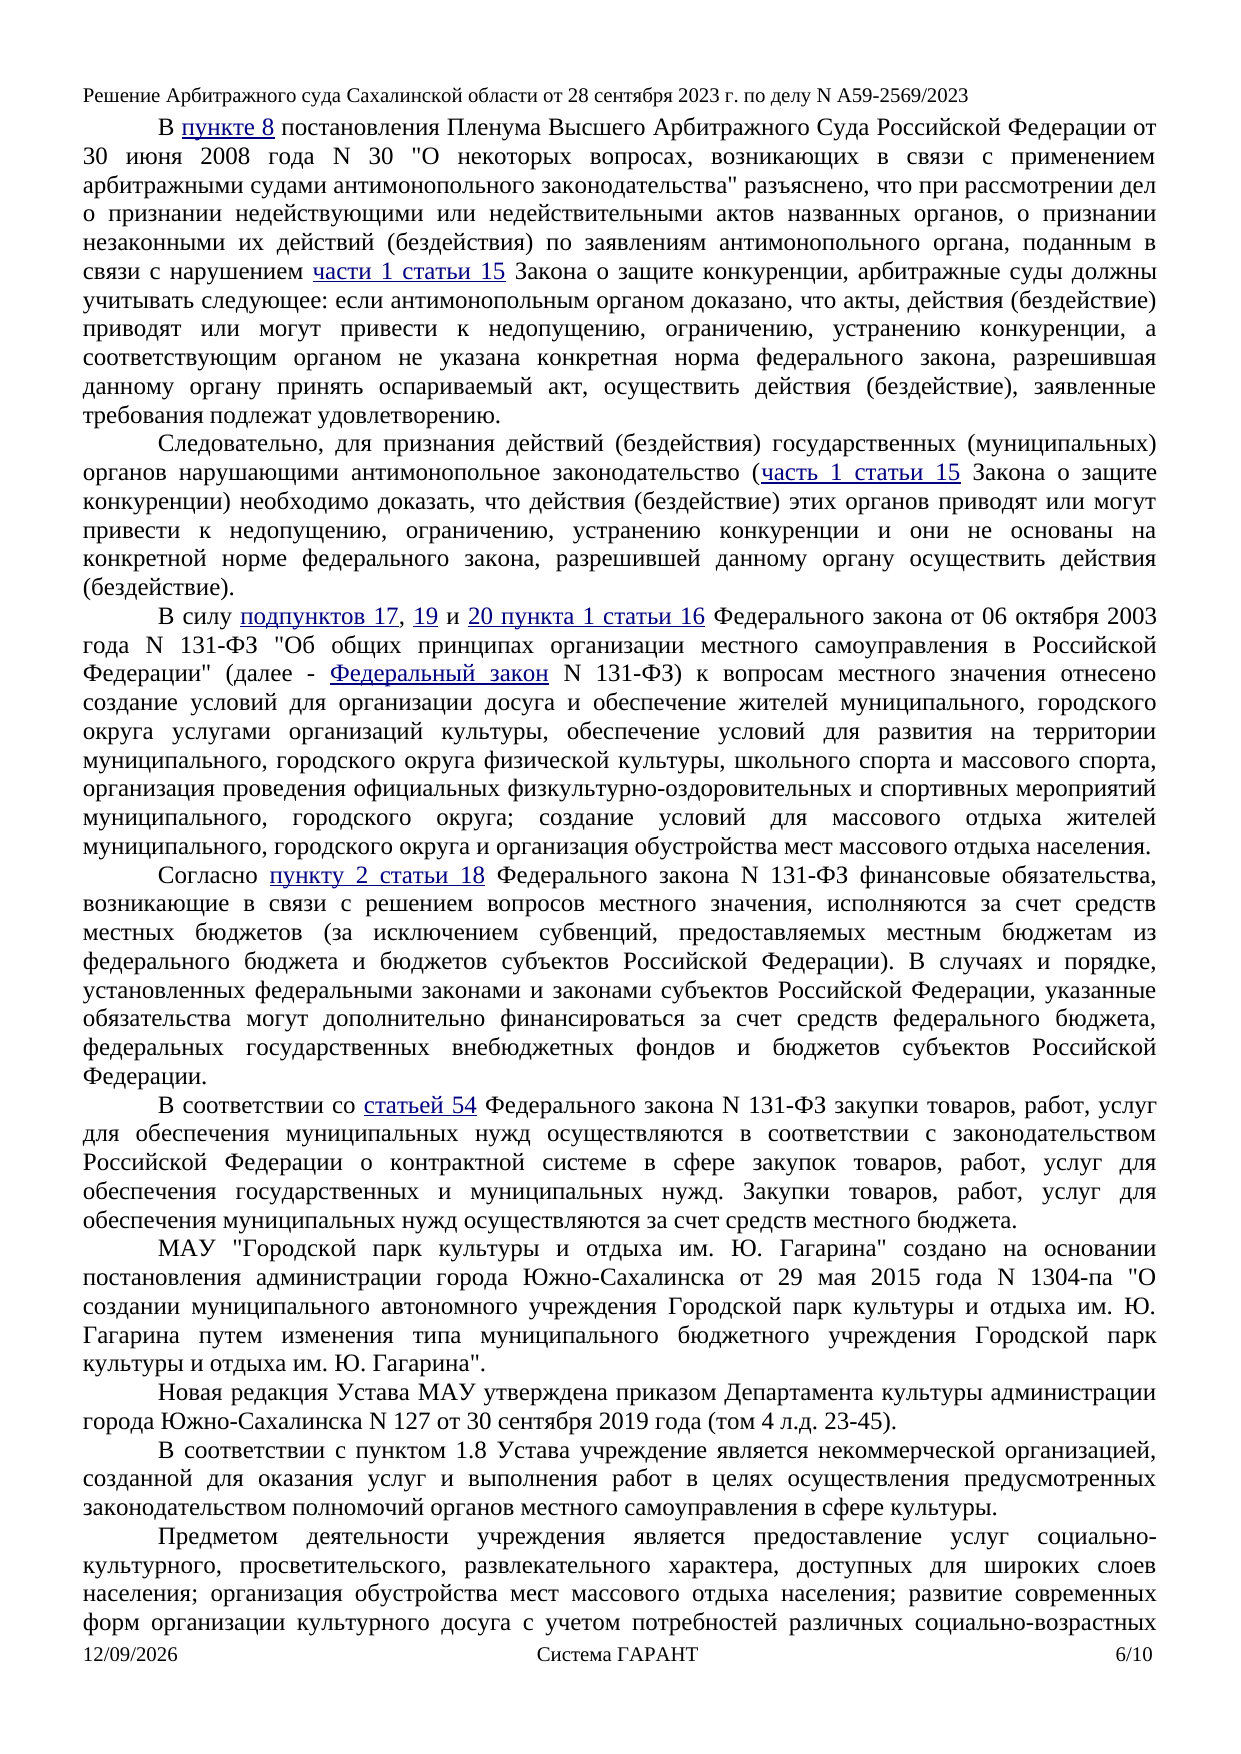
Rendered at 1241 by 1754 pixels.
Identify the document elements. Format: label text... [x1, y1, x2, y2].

text В силу подпунктов 17, 19 и 20 пункта 1 статьи 16 Федерального закона от 06 октября 2003 года N 131-ФЗ "Об общих принципах организации местного самоуправления в Российской Федерации" (далее - Федеральный закон N 131-ФЗ) к вопросам местного значения отнесено создание условий для организации досуга и обеспечение жителей муниципального, городского округа услугами организаций культуры, обеспечение условий для развития на территории муниципального, городского округа физической культуры, школьного спорта и массового спорта, организация проведения официальных физкультурно-оздоровительных и спортивных мероприятий муниципального, городского округа; создание условий для массового отдыха жителей муниципального, городского округа и организация обустройства мест массового отдыха населения. [83, 601, 1157, 860]
text Согласно пункту 2 статьи 18 Федерального закона N 131-ФЗ финансовые обязательства, возникающие в связи с решением вопросов местного значения, исполняются за счет средств местных бюджетов (за исключением субвенций, предоставляемых местным бюджетам из федерального бюджета и бюджетов субъектов Российской Федерации). В случаях и порядке, установленных федеральными законами и законами субъектов Российской Федерации, указанные обязательства могут дополнительно финансироваться за счет средств федерального бюджета, федеральных государственных внебюджетных фондов и бюджетов субъектов Российской Федерации. [83, 860, 1157, 1090]
text Следовательно, для признания действий (бездействия) государственных (муниципальных) органов нарушающими антимонопольное законодательство (часть 1 статьи 15 Закона о защите конкуренции) необходимо доказать, что действия (бездействие) этих органов приводят или могут привести к недопущению, ограничению, устранению конкуренции и они не основаны на конкретной норме федерального закона, разрешившей данному органу осуществить действия (бездействие). [83, 428, 1157, 601]
text В соответствии с пунктом 1.8 Устава учреждение является некоммерческой организацией, созданной для оказания услуг и выполнения работ в целях осуществления предусмотренных законодательством полномочий органов местного самоуправления в сфере культуры. [83, 1435, 1157, 1521]
text Новая редакция Устава МАУ утверждена приказом Департамента культуры администрации города Южно-Сахалинска N 127 от 30 сентября 2019 года (том 4 л.д. 23-45). [83, 1377, 1157, 1435]
text В соответствии со статьей 54 Федерального закона N 131-ФЗ закупки товаров, работ, услуг для обеспечения муниципальных нужд осуществляются в соответствии с законодательством Российской Федерации о контрактной системе в сфере закупок товаров, работ, услуг для обеспечения государственных и муниципальных нужд. Закупки товаров, работ, услуг для обеспечения муниципальных нужд осуществляются за счет средств местного бюджета. [83, 1090, 1157, 1233]
text Предметом деятельности учреждения является предоставление услуг социально-культурного, просветительского, развлекательного характера, доступных для широких слоев населения; организация обустройства мест массового отдыха населения; развитие современных форм организации культурного досуга с учетом потребностей различных социально-возрастных [83, 1521, 1157, 1636]
text МАУ "Городской парк культуры и отдыха им. Ю. Гагарина" создано на основании постановления администрации города Южно-Сахалинска от 29 мая 2015 года N 1304-па "О создании муниципального автономного учреждения Городской парк культуры и отдыха им. Ю. Гагарина путем изменения типа муниципального бюджетного учреждения Городской парк культуры и отдыха им. Ю. Гагарина". [83, 1233, 1157, 1377]
text В пункте 8 постановления Пленума Высшего Арбитражного Суда Российской Федерации от 30 июня 2008 года N 30 "О некоторых вопросах, возникающих в связи с применением арбитражными судами антимонопольного законодательства" разъяснено, что при рассмотрении дел о признании недействующими или недействительными актов названных органов, о признании незаконными их действий (бездействия) по заявлениям антимонопольного органа, поданным в связи с нарушением части 1 статьи 15 Закона о защите конкуренции, арбитражные суды должны учитывать следующее: если антимонопольным органом доказано, что акты, действия (бездействие) приводят или могут привести к недопущению, ограничению, устранению конкуренции, а соответствующим органом не указана конкретная норма федерального закона, разрешившая данному органу принять оспариваемый акт, осуществить действия (бездействие), заявленные требования подлежат удовлетворению. [83, 112, 1157, 428]
